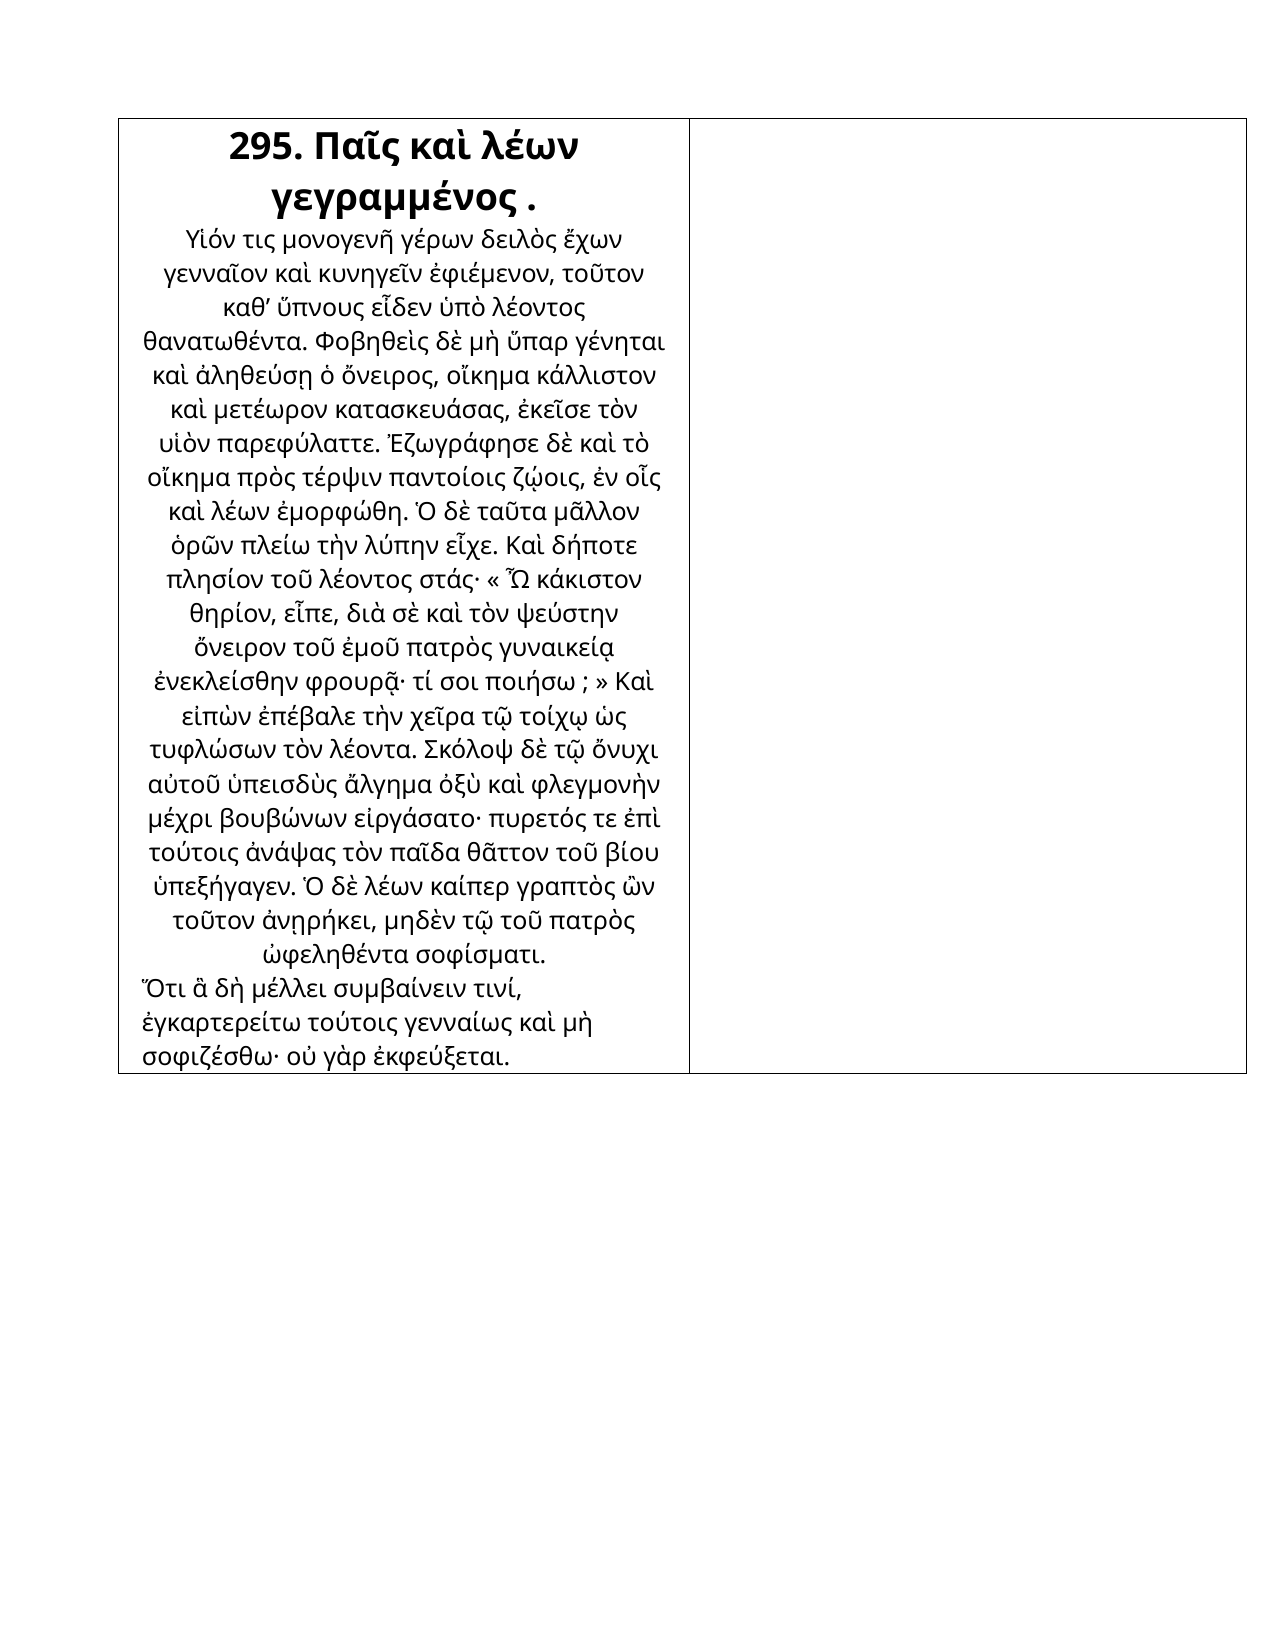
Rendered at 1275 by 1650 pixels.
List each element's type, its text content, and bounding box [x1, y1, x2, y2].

table_cell [690, 119, 1246, 1073]
table_cell 295. Παῖς καὶ λέων γεγραμμένος . Υἱόν τις μονογενῆ γέρων δειλὸς ἔχων γενναῖον καὶ κυνηγεῖν ἐφιέμενον, τοῦτον καθ’ ὕπνους εἶδεν ὑπὸ λέοντος θανατωθέντα. Φοβηθεὶς δὲ μὴ ὕπαρ γένηται καὶ ἀληθεύσῃ ὁ ὄνειρος, οἴκημα κάλλιστον καὶ μετέωρον κατασκευάσας, ἐκεῖσε τὸν υἱὸν παρεφύλαττε. Ἐζωγράφησε δὲ καὶ τὸ οἴκημα πρὸς τέρψιν παντοίοις ζῴοις, ἐν οἷς καὶ λέων ἐμορφώθη. Ὁ δὲ ταῦτα μᾶλλον ὁρῶν πλείω τὴν λύπην εἶχε. Καὶ δήποτε πλησίον τοῦ λέοντος στάς· « Ὦ κάκιστον θηρίον, εἶπε, διὰ σὲ καὶ τὸν ψεύστην ὄνειρον τοῦ ἐμοῦ πατρὸς γυναικείᾳ ἐνεκλείσθην φρουρᾷ· τί σοι ποιήσω ; » Καὶ εἰπὼν ἐπέβαλε τὴν χεῖρα τῷ τοίχῳ ὡς τυφλώσων τὸν λέοντα. Σκόλοψ δὲ τῷ ὄνυχι αὐτοῦ ὑπεισδὺς ἄλγημα ὀξὺ καὶ φλεγμονὴν μέχρι βουβώνων εἰργάσατο· πυρετός τε ἐπὶ τούτοις ἀνάψας τὸν παῖδα θᾶττον τοῦ βίου ὑπεξήγαγεν. Ὁ δὲ λέων καίπερ γραπτὸς ὢν τοῦτον ἀνῃρήκει, μηδὲν τῷ τοῦ πατρὸς ὠφεληθέντα σοφίσματι. Ὅτι ἃ δὴ μέλλει συμβαίνειν τινί, ἐγκαρτερείτω τούτοις γενναίως καὶ μὴ σοφιζέσθω· οὐ γὰρ ἐκφεύξεται. [119, 119, 689, 1073]
